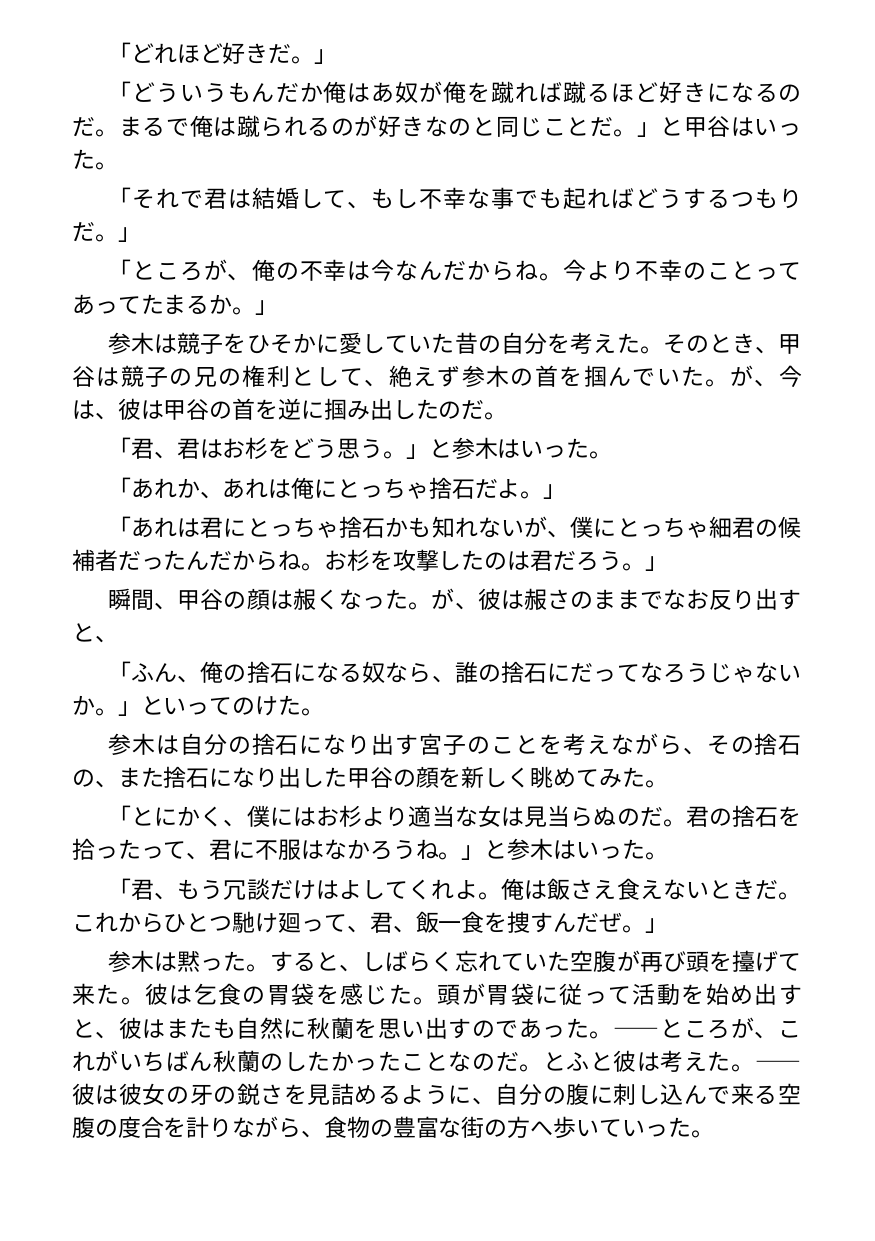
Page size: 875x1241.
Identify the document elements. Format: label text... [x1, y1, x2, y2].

text 「ふん、俺の捨石になる奴なら、誰の捨石にだってなろうじゃないか。」といってのけた。 [72, 654, 802, 721]
text 参木は自分の捨石になり出す宮子のことを考えながら、その捨石の、また捨石になり出した甲谷の顔を新しく眺めてみた。 [72, 727, 802, 793]
text 「あれは君にとっちゃ捨石かも知れないが、僕にとっちゃ細君の候補者だったんだからね。お杉を攻撃したのは君だろう。」 [72, 509, 802, 576]
text 「とにかく、僕にはお杉より適当な女は見当らぬのだ。君の捨石を拾ったって、君に不服はなかろうね。」と参木はいった。 [72, 799, 802, 866]
text 「それで君は結婚して、もし不幸な事でも起ればどうするつもりだ。」 [72, 181, 802, 247]
text 瞬間、甲谷の顔は赧くなった。が、彼は赧さのままでなお反り出すと、 [72, 582, 802, 648]
text 「どういうもんだか俺はあ奴が俺を蹴れば蹴るほど好きになるのだ。まるで俺は蹴られるのが好きなのと同じことだ。」と甲谷はいった。 [72, 75, 802, 175]
text 「どれほど好きだ。」 [72, 36, 802, 69]
text 「ところが、俺の不幸は今なんだからね。今より不幸のことってあってたまるか。」 [72, 253, 802, 320]
text 参木は競子をひそかに愛していた昔の自分を考えた。そのとき、甲谷は競子の兄の権利として、絶えず参木の首を掴んでいた。が、今は、彼は甲谷の首を逆に掴み出したのだ。 [72, 326, 802, 425]
text 「あれか、あれは俺にとっちゃ捨石だよ。」 [72, 470, 802, 504]
text 「君、もう冗談だけはよしてくれよ。俺は飯さえ食えないときだ。これからひとつ馳け廻って、君、飯一食を捜すんだぜ。」 [72, 872, 802, 938]
text 参木は黙った。すると、しばらく忘れていた空腹が再び頭を擡げて来た。彼は乞食の胃袋を感じた。頭が胃袋に従って活動を始め出すと、彼はまたも自然に秋蘭を思い出すのであった。――ところが、これがいちばん秋蘭のしたかったことなのだ。とふと彼は考えた。――彼は彼女の牙の鋭さを見詰めるように、自分の腹に刺し込んで来る空腹の度合を計りながら、食物の豊富な街の方へ歩いていった。 [72, 944, 802, 1143]
text 「君、君はお杉をどう思う。」と参木はいった。 [72, 431, 802, 464]
